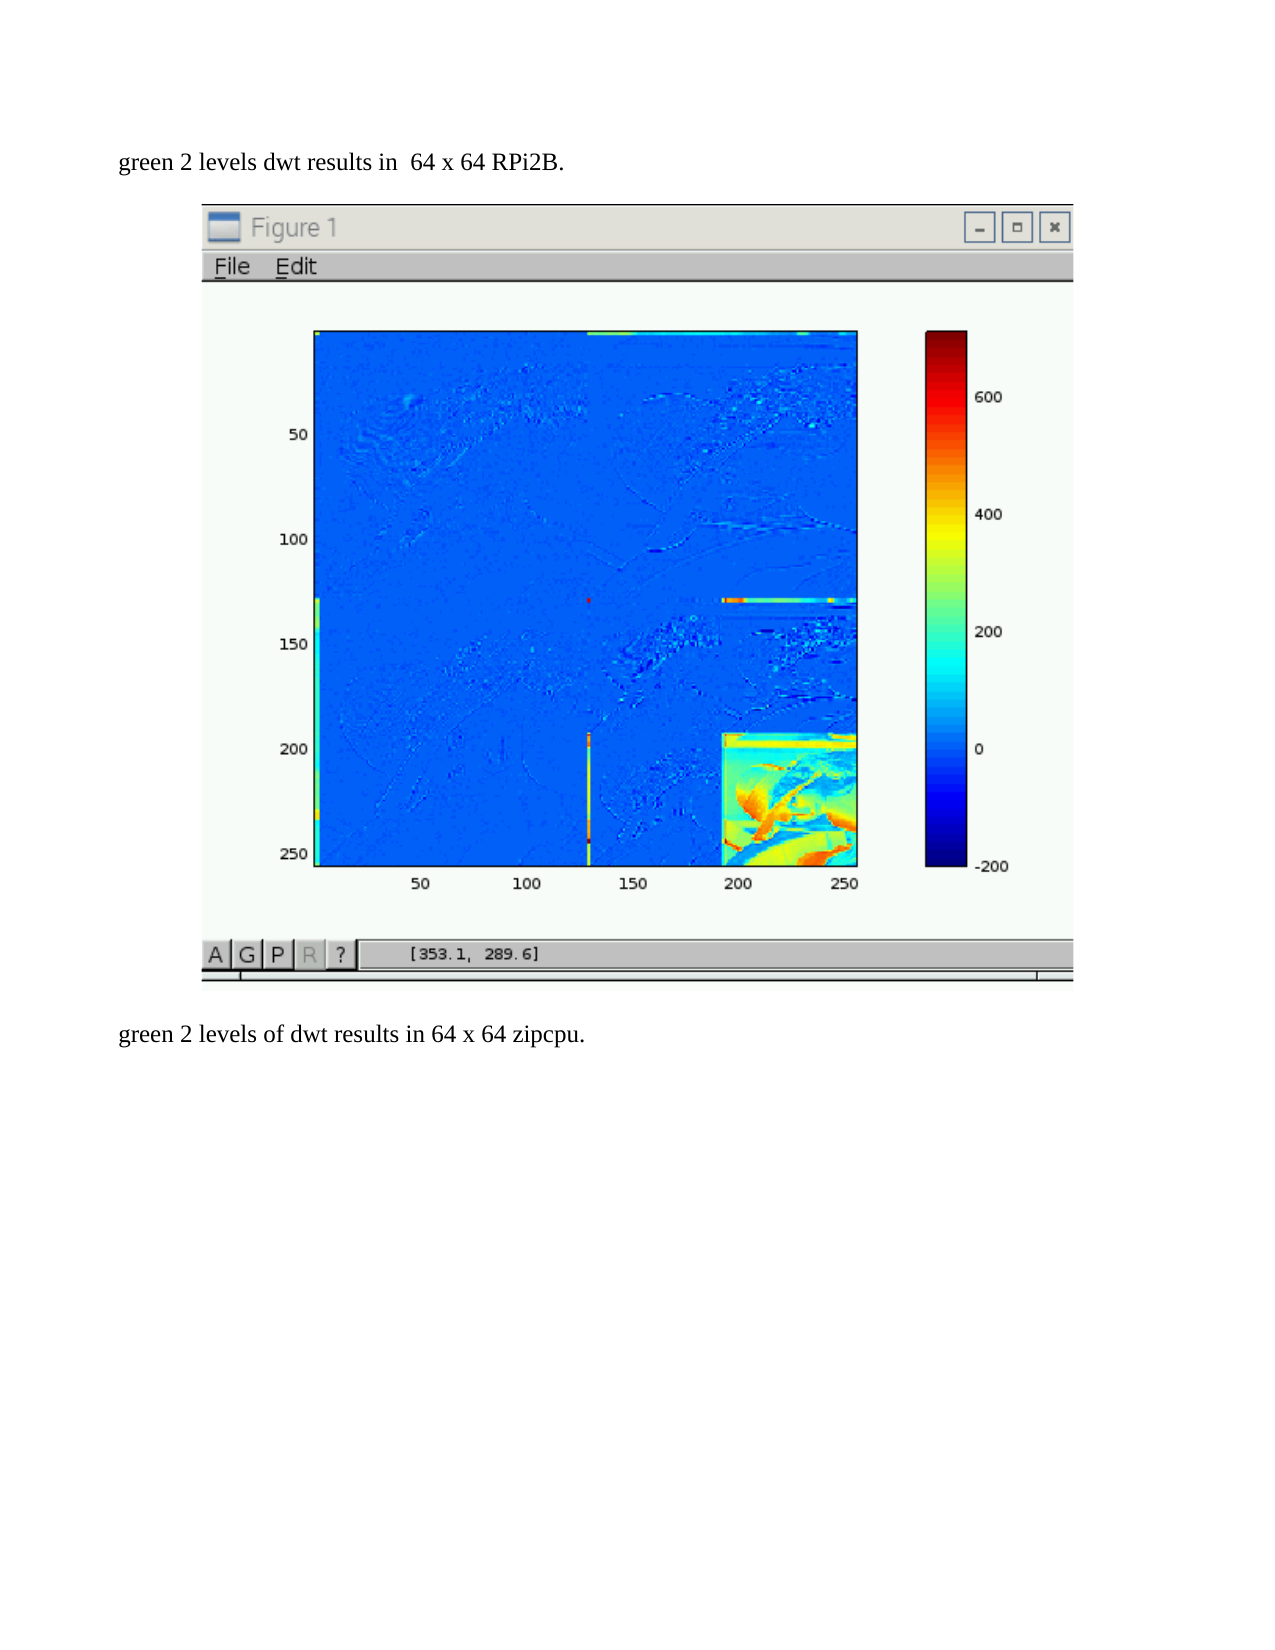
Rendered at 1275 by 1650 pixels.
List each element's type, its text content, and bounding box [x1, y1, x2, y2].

text green 2 levels of dwt results in 64 x 64 zipcpu. [118, 1019, 1157, 1048]
picture [201, 204, 1074, 991]
text green 2 levels dwt results in 64 x 64 RPi2B. [118, 147, 1157, 176]
